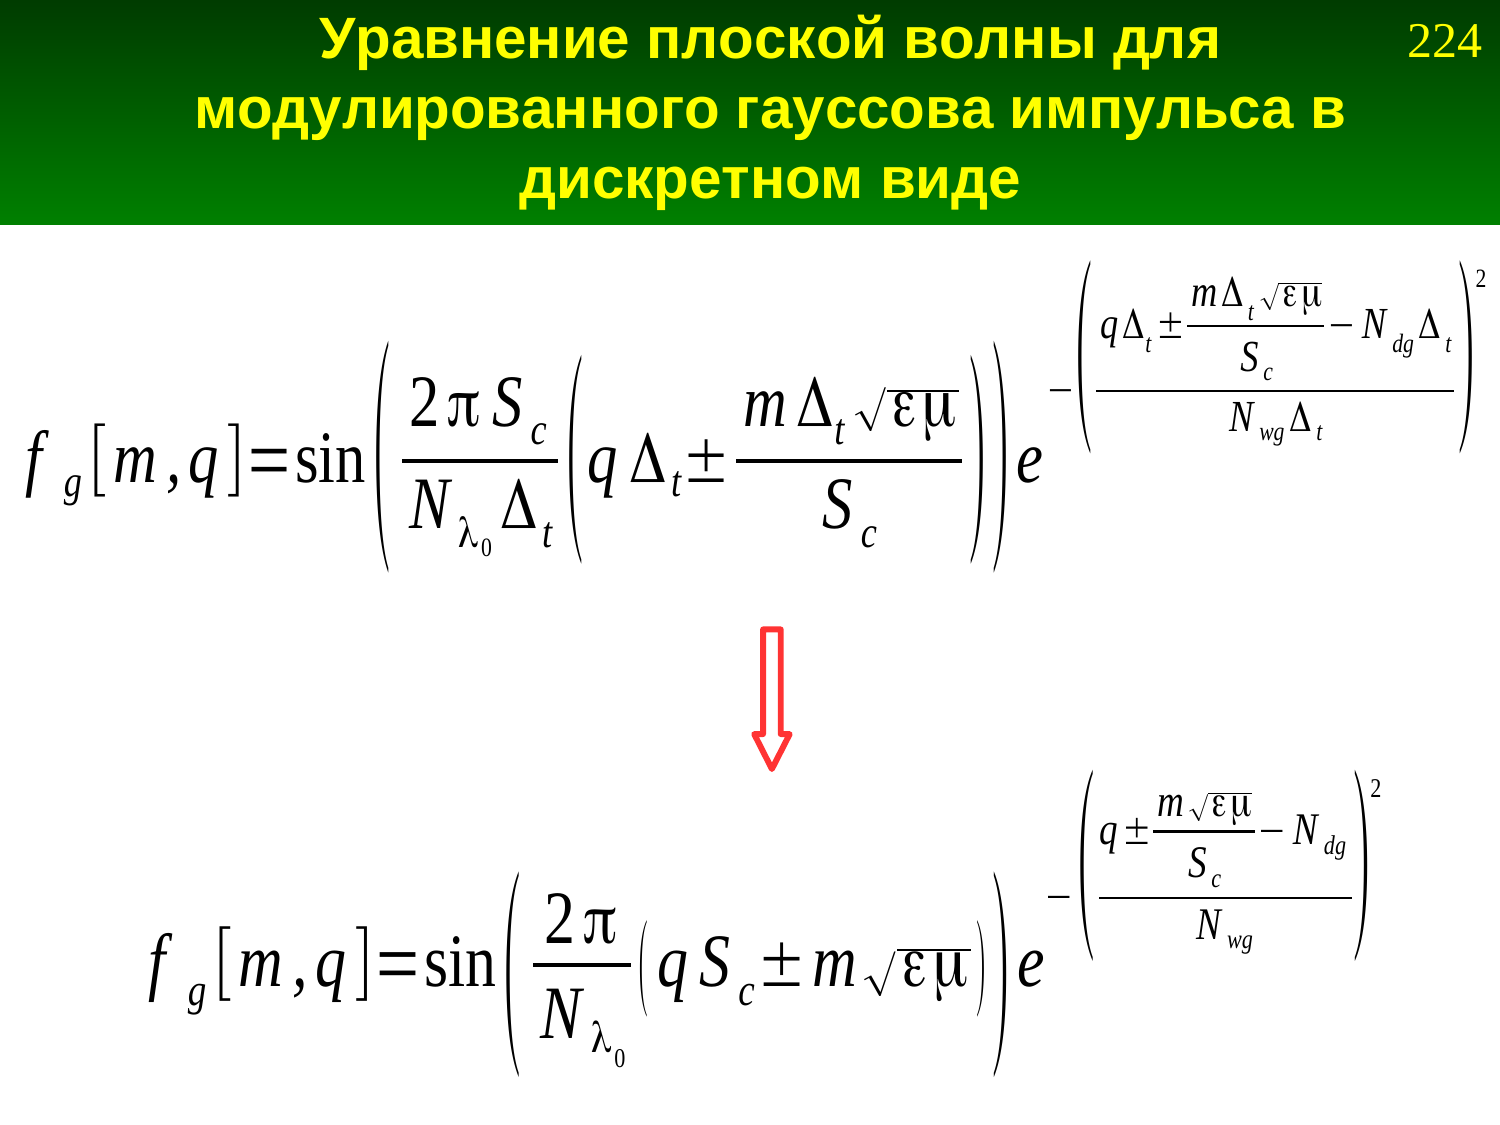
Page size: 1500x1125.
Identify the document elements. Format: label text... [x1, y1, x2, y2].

chart [0, 259, 1500, 579]
chart [121, 769, 1399, 1082]
title Уравнение плоской волны для модулированного гауссова импульса в дискретном виде [100, 0, 1441, 219]
